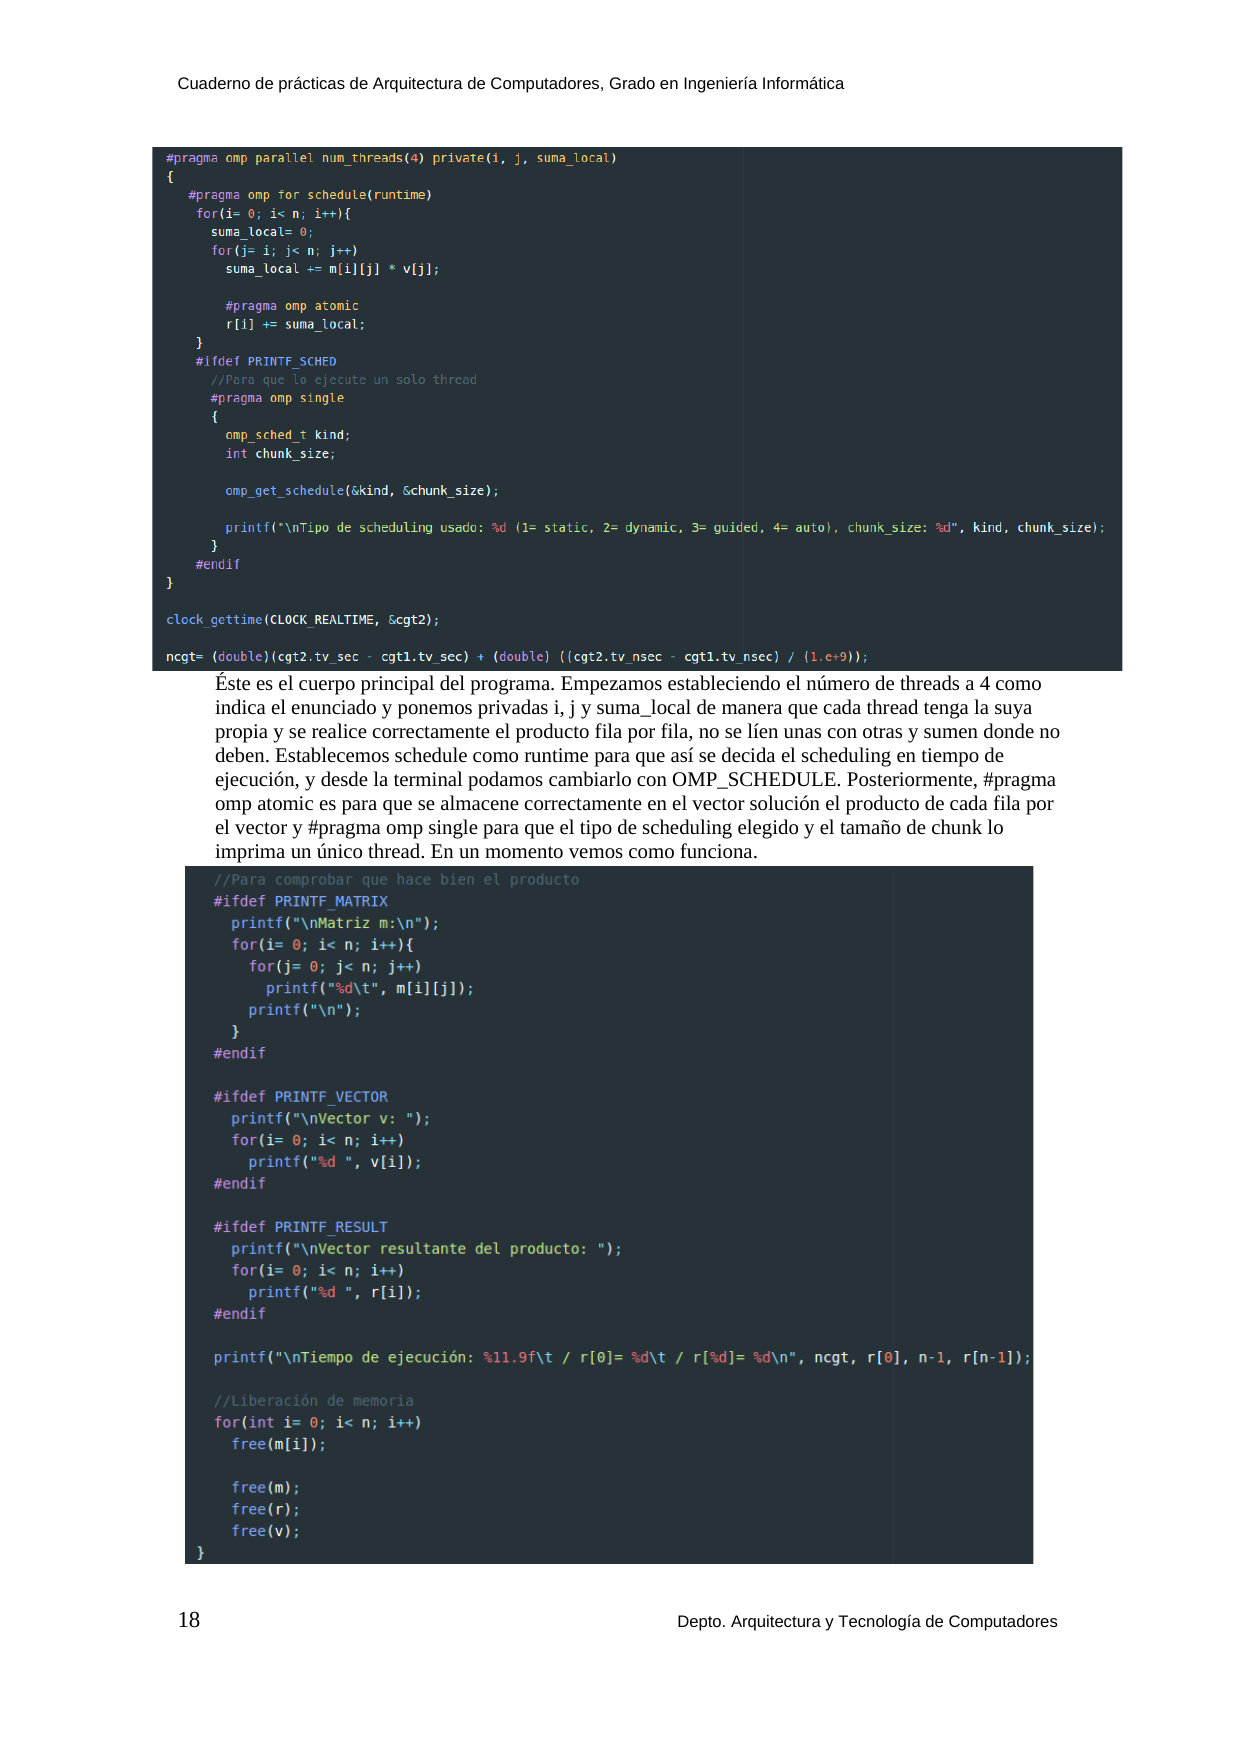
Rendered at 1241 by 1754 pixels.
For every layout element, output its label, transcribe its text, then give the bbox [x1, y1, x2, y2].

picture [185, 866, 1034, 1564]
text Éste es el cuerpo principal del programa. Empezamos estableciendo el número de threads a 4 como indica el enunciado y ponemos privadas i, j y suma_local de manera que cada thread tenga la suya propia y se realice correctamente el producto fila por fila, no se líen unas con otras y sumen donde no deben. Establecemos schedule como runtime para que así se decida el scheduling en tiempo de ejecución, y desde la terminal podamos cambiarlo con OMP_SCHEDULE. Posteriormente, #pragma omp atomic es para que se almacene correctamente en el vector solución el producto de cada fila por el vector y #pragma omp single para que el tipo de scheduling elegido y el tamaño de chunk lo imprima un único thread. En un momento vemos como funciona. [215, 671, 1063, 863]
picture [152, 147, 1123, 671]
